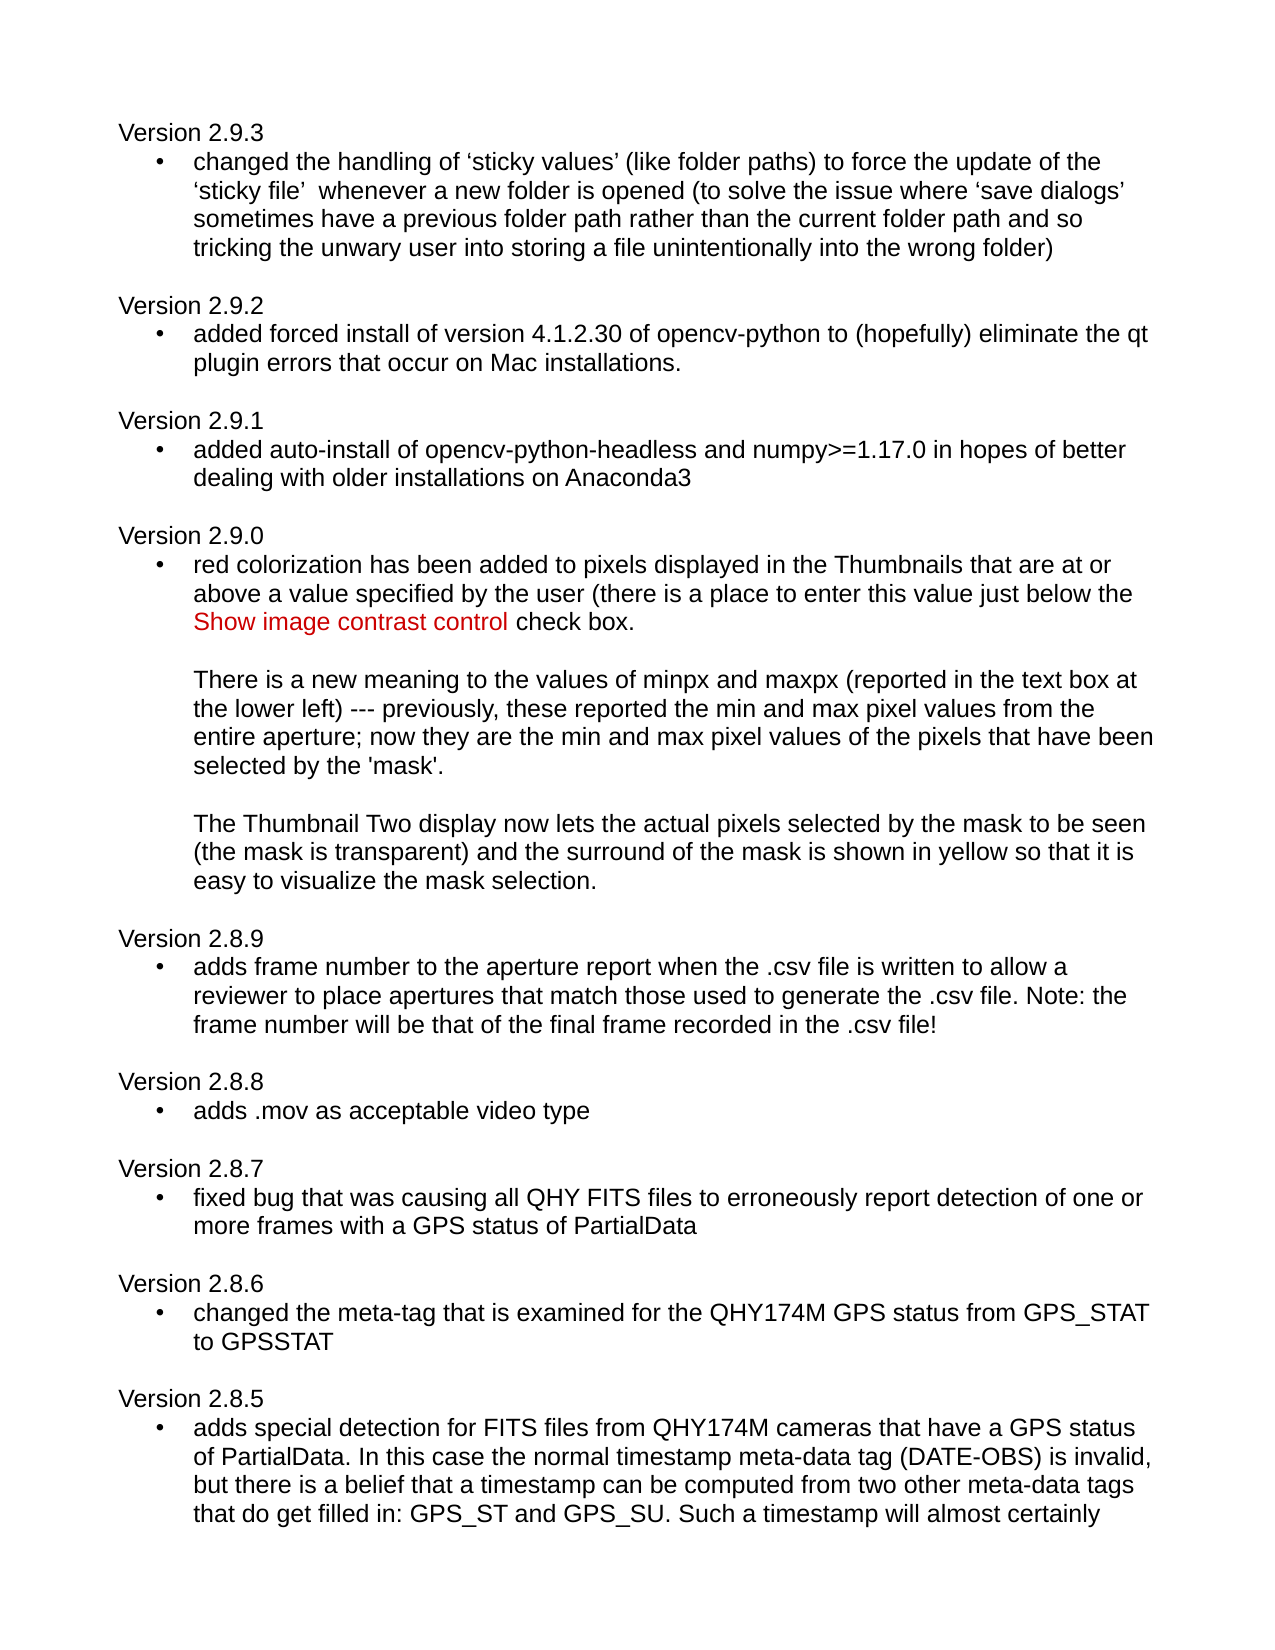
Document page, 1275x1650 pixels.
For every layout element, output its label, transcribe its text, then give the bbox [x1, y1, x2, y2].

list changed the handling of ‘sticky values’ (like folder paths) to force the update of the ‘sticky file’ whenever a new folder is opened (to solve the issue where ‘save dialogs’ sometimes have a previous folder path rather than the current folder path and so tricking the unwary user into storing a file unintentionally into the wrong folder) [156, 147, 1157, 262]
list changed the meta-tag that is examined for the QHY174M GPS status from GPS_STAT to GPSSTAT [156, 1298, 1157, 1384]
list adds frame number to the aperture report when the .csv file is written to allow a reviewer to place apertures that match those used to generate the .csv file. Note: the frame number will be that of the final frame recorded in the .csv file! [156, 952, 1157, 1067]
text Version 2.8.8 [118, 1067, 1157, 1096]
text Version 2.9.1 [118, 406, 1157, 434]
text Version 2.8.7 [118, 1154, 1157, 1182]
list adds .mov as acceptable video type [156, 1096, 1157, 1154]
list fixed bug that was causing all QHY FITS files to erroneously report detection of one or more frames with a GPS status of PartialData [156, 1182, 1157, 1269]
text Version 2.8.9 [118, 923, 1157, 952]
list added forced install of version 4.1.2.30 of opencv-python to (hopefully) eliminate the qt plugin errors that occur on Mac installations. [156, 319, 1157, 406]
list adds special detection for FITS files from QHY174M cameras that have a GPS status of PartialData. In this case the normal timestamp meta-data tag (DATE-OBS) is invalid, but there is a belief that a timestamp can be computed from two other meta-data tags that do get filled in: GPS_ST and GPS_SU. Such a timestamp will almost certainly [156, 1413, 1157, 1528]
text Version 2.8.5 [118, 1384, 1157, 1413]
text Version 2.9.2 [118, 291, 1157, 319]
text Version 2.9.3 [118, 118, 1157, 147]
text Version 2.9.0 [118, 521, 1157, 550]
list red colorization has been added to pixels displayed in the Thumbnails that are at or above a value specified by the user (there is a place to enter this value just below the Show image contrast control check box. There is a new meaning to the values of minpx and maxpx (reported in the text box at the lower left) --- previously, these reported the min and max pixel values from the entire aperture; now they are the min and max pixel values of the pixels that have been selected by the 'mask'. The Thumbnail Two display now lets the actual pixels selected by the mask to be seen (the mask is transparent) and the surround of the mask is shown in yellow so that it is easy to visualize the mask selection. [156, 550, 1157, 923]
text Version 2.8.6 [118, 1269, 1157, 1298]
list added auto-install of opencv-python-headless and numpy>=1.17.0 in hopes of better dealing with older installations on Anaconda3 [156, 434, 1157, 521]
